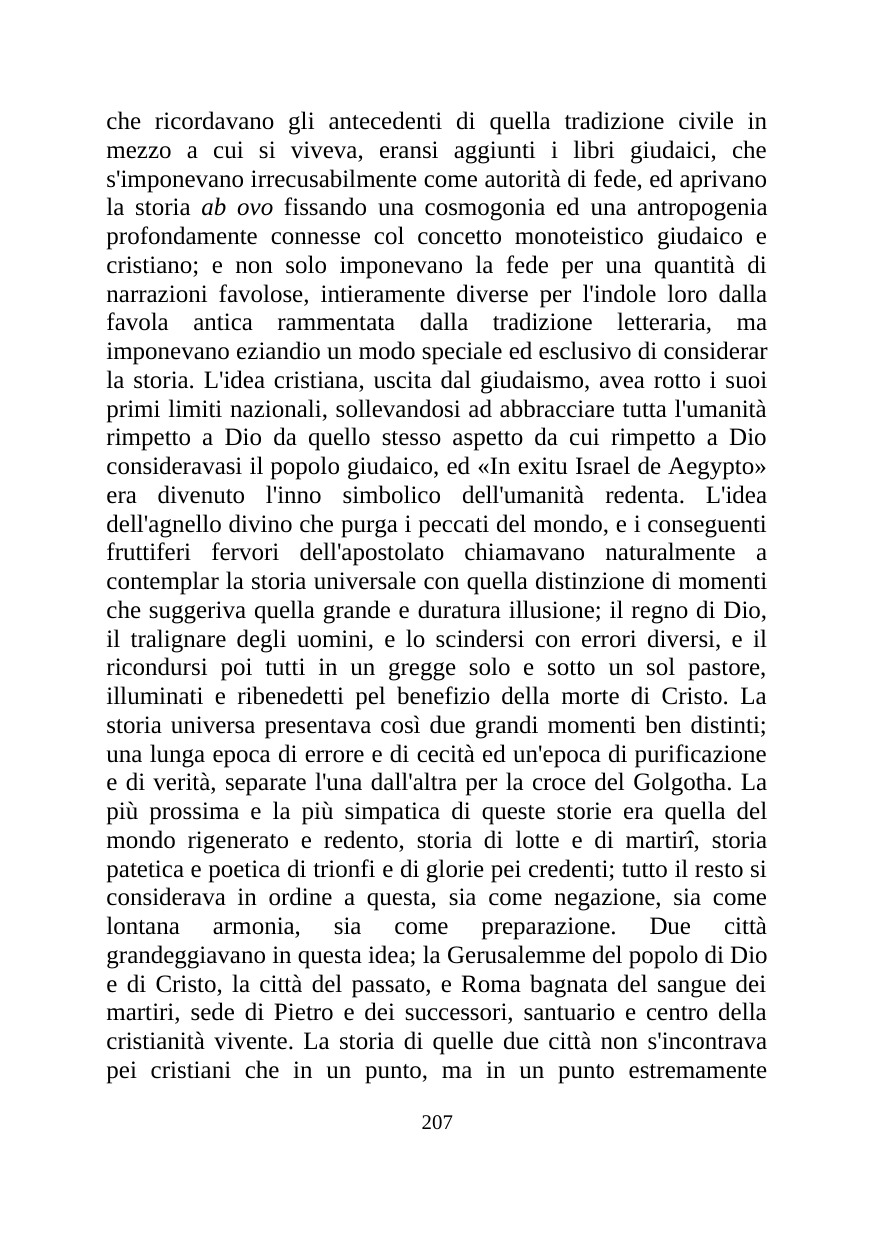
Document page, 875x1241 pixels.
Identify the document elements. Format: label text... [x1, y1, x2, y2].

text che ricordavano gli antecedenti di quella tradizione civile in mezzo a cui si viveva, eransi aggiunti i libri giudaici, che s'imponevano irrecusabilmente come autorità di fede, ed aprivano la storia ab ovo fissando una cosmogonia ed una antropogenia profondamente connesse col concetto monoteistico giudaico e cristiano; e non solo imponevano la fede per una quantità di narrazioni favolose, intieramente diverse per l'indole loro dalla favola antica rammentata dalla tradizione letteraria, ma imponevano eziandio un modo speciale ed esclusivo di considerar la storia. L'idea cristiana, uscita dal giudaismo, avea rotto i suoi primi limiti nazionali, sollevandosi ad abbracciare tutta l'umanità rimpetto a Dio da quello stesso aspetto da cui rimpetto a Dio consideravasi il popolo giudaico, ed «In exitu Israel de Aegypto» era divenuto l'inno simbolico dell'umanità redenta. L'idea dell'agnello divino che purga i peccati del mondo, e i conseguenti fruttiferi fervori dell'apostolato chiamavano naturalmente a contemplar la storia universale con quella distinzione di momenti che suggeriva quella grande e duratura illusione; il regno di Dio, il tralignare degli uomini, e lo scindersi con errori diversi, e il ricondursi poi tutti in un gregge solo e sotto un sol pastore, illuminati e ribenedetti pel benefizio della morte di Cristo. La storia universa presentava così due grandi momenti ben distinti; una lunga epoca di errore e di cecità ed un'epoca di purificazione e di verità, separate l'una dall'altra per la croce del Golgotha. La più prossima e la più simpatica di queste storie era quella del mondo rigenerato e redento, storia di lotte e di martirî, storia patetica e poetica di trionfi e di glorie pei credenti; tutto il resto si considerava in ordine a questa, sia come negazione, sia come lontana armonia, sia come preparazione. Due città grandeggiavano in questa idea; la Gerusalemme del popolo di Dio e di Cristo, la città del passato, e Roma bagnata del sangue dei martiri, sede di Pietro e dei successori, santuario e centro della cristianità vivente. La storia di quelle due città non s'incontrava pei cristiani che in un punto, ma in un punto estremamente [106, 106, 768, 1084]
